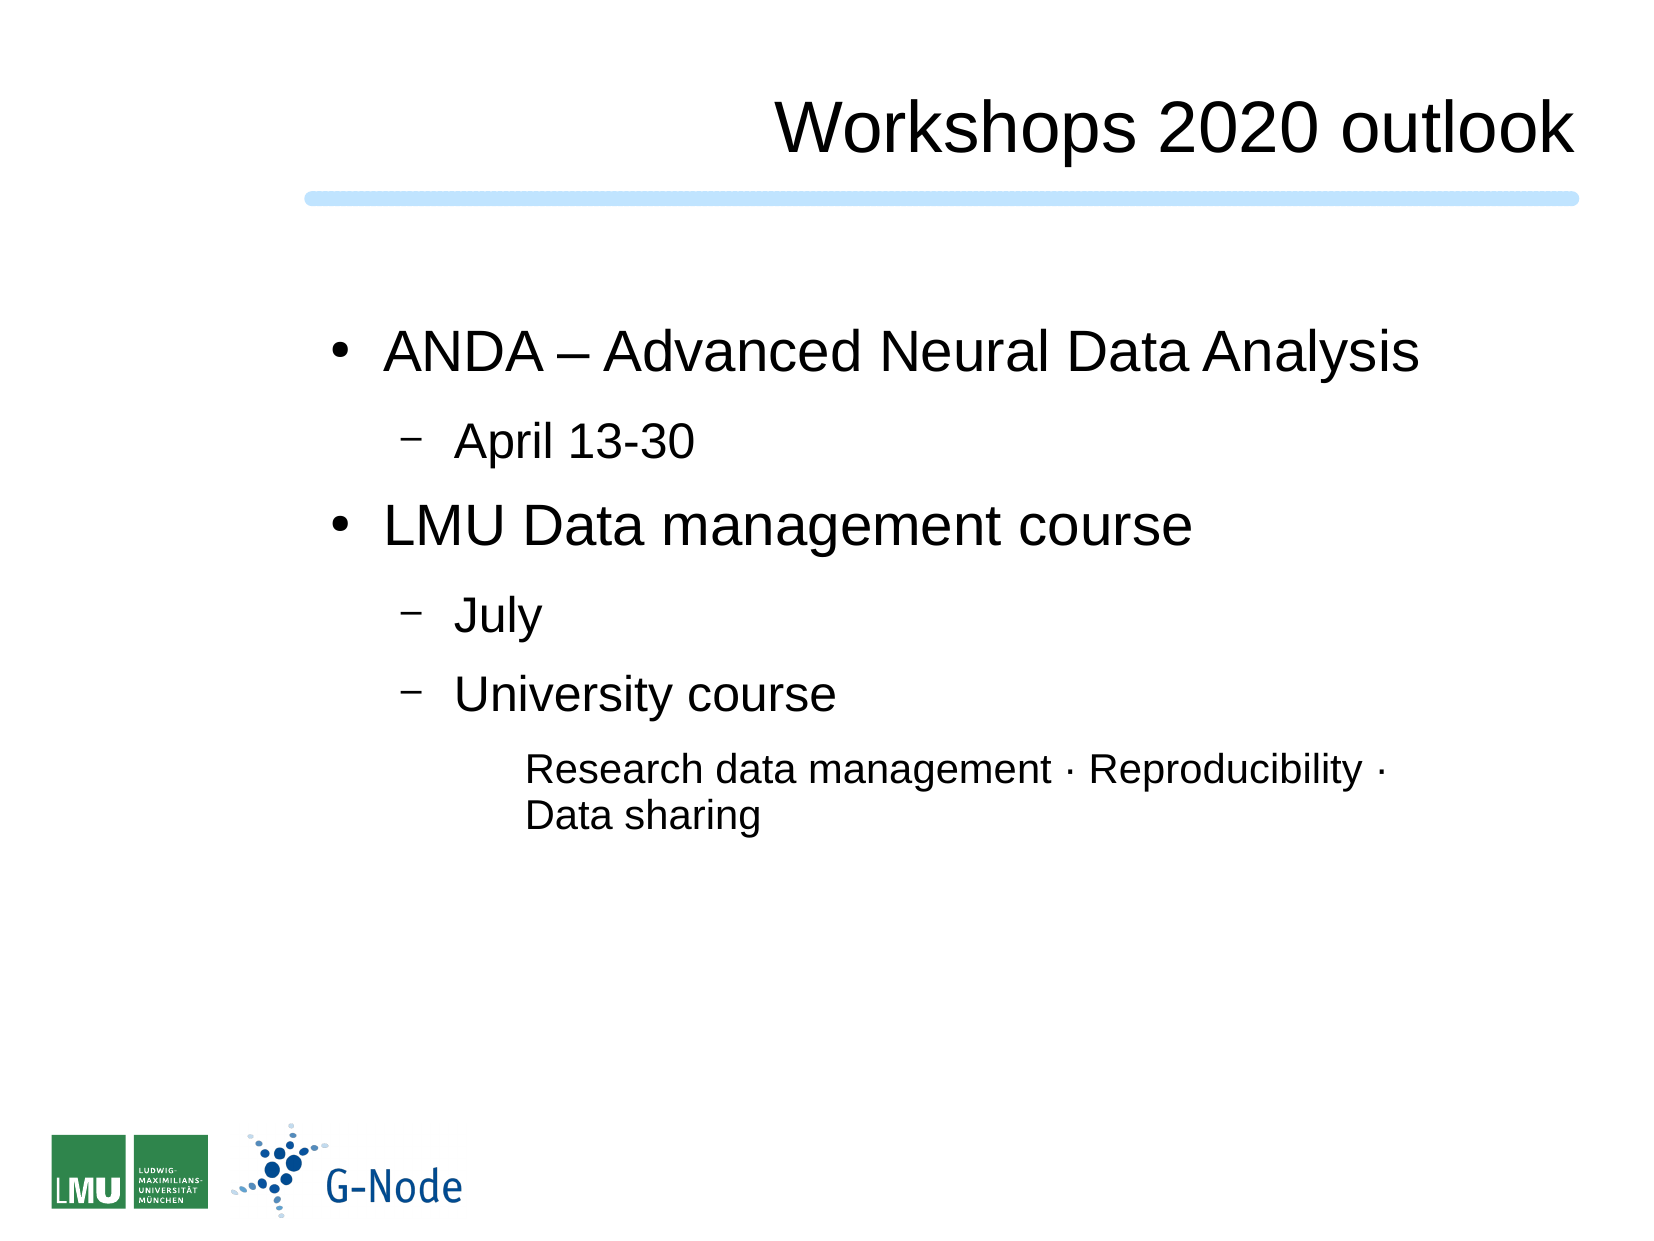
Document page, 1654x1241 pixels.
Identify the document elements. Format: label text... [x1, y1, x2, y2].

list ANDA – Advanced Neural Data Analysis April 13-30 LMU Data management course July University course Research data management · Reproducibility · Data sharing [312, 318, 1595, 947]
picture [230, 1123, 467, 1219]
text_box Workshops 2020 outlook [87, 30, 1576, 226]
